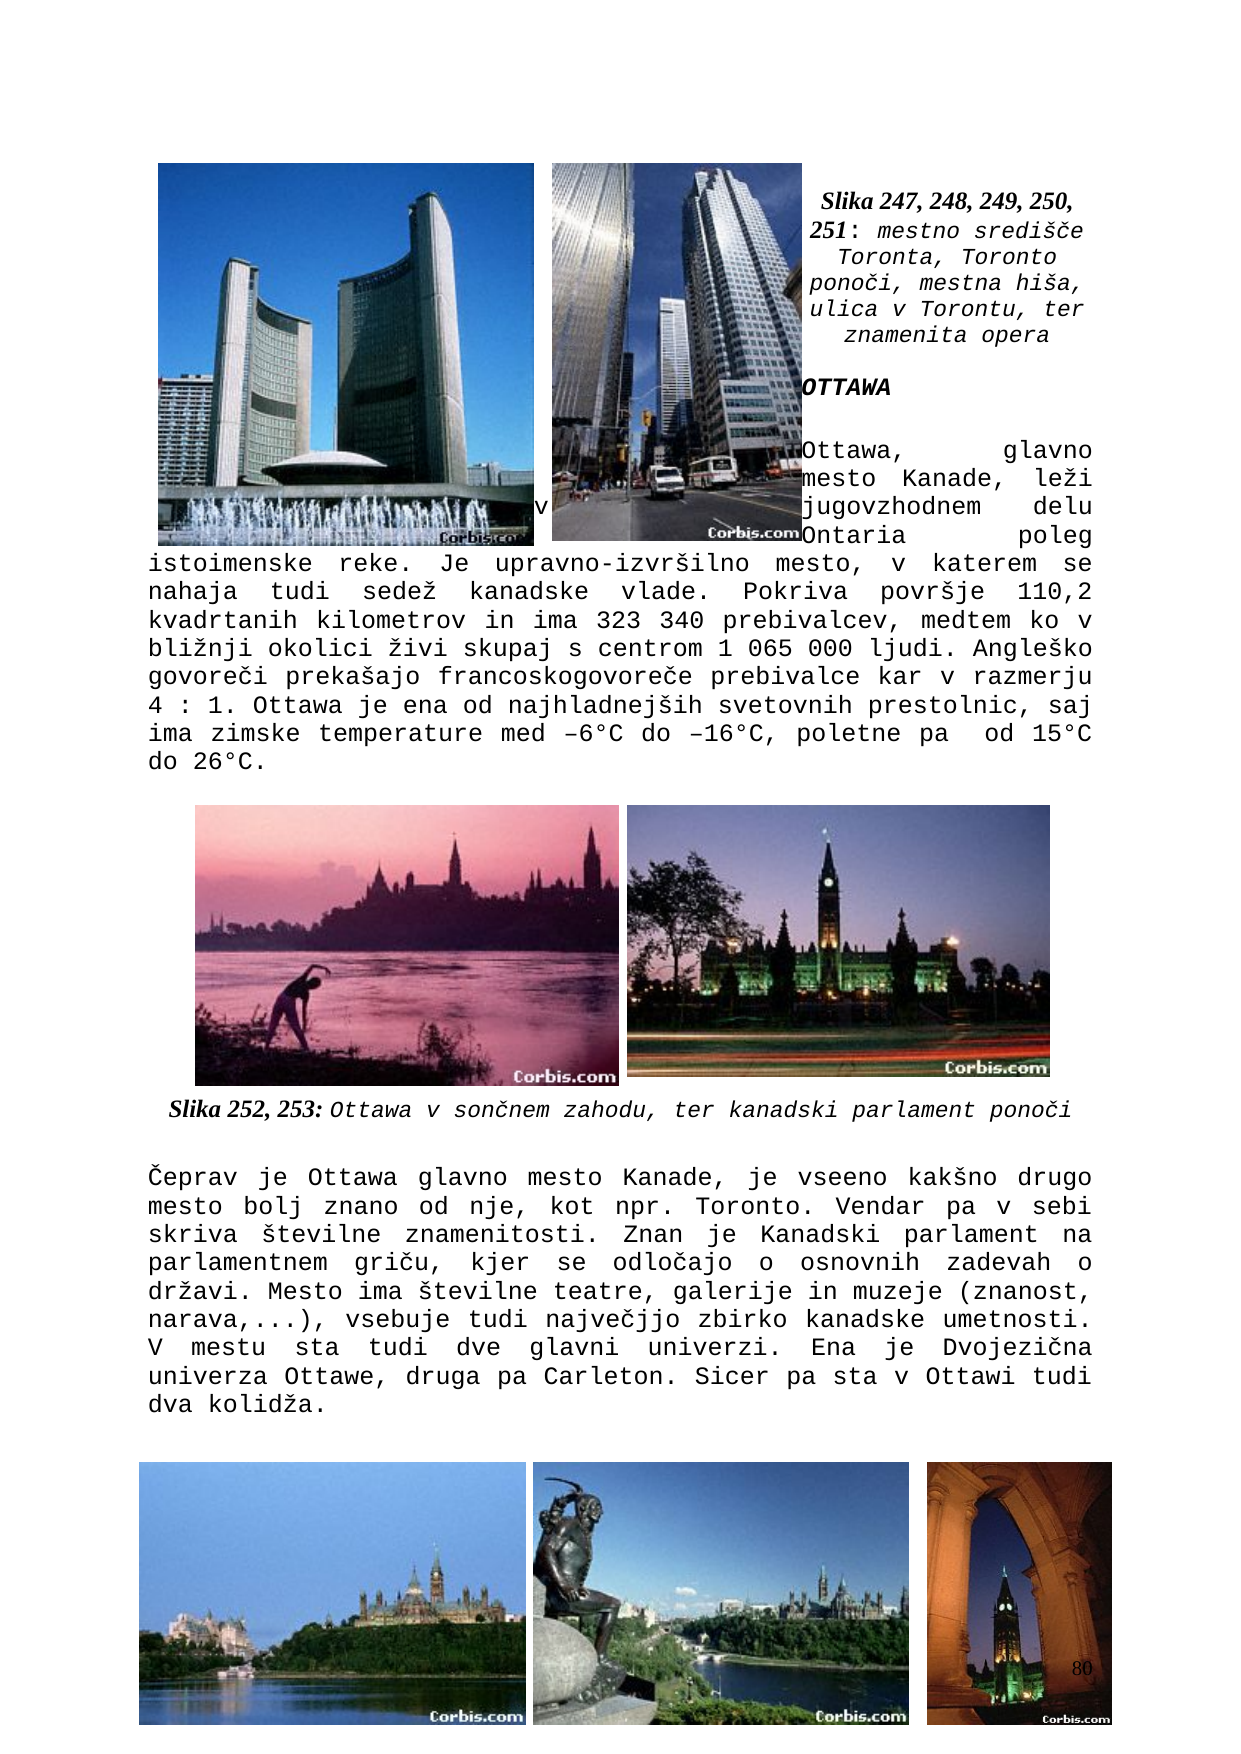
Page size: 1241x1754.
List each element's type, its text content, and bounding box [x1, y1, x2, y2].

text Slika 252, 253: Ottawa v sončnem zahodu, ter kanadski parlament ponoči [148, 1086, 1093, 1124]
subtitle OTTAWA [802, 374, 1093, 403]
picture [533, 1462, 909, 1725]
picture [158, 163, 534, 546]
picture [139, 1462, 526, 1725]
text [534, 186, 552, 349]
text Čeprav je Ottawa glavno mesto Kanade, je vseeno kakšno drugo mesto bolj znano od nje, kot npr. Toronto. Vendar pa v sebi skriva številne znamenitosti. Znan je Kanadski parlament na parlamentnem griču, kjer se odločajo o osnovnih zadevah o državi. Mesto ima številne teatre, galerije in muzeje (znanost, narava,...), vsebuje tudi največjjo zbirko kanadske umetnosti. V mestu sta tudi dve glavni univerzi. Ena je Dvojezična univerza Ottawe, druga pa Carleton. Sicer pa sta v Ottawi tudi dva kolidža. [148, 1165, 1093, 1420]
text Ottawa, glavno mesto Kanade, leži v jugovzhodnem delu Ontaria poleg istoimenske reke. Je upravno-izvršilno mesto, v katerem se nahaja tudi sedež kanadske vlade. Pokriva površje 110,2 kvadrtanih kilometrov in ima 323 340 prebivalcev, medtem ko v bližnji okolici živi skupaj s centrom 1 065 000 ljudi. Angleško govoreči prekašajo francoskogovoreče prebivalce kar v razmerju 4 : 1. Ottawa je ena od najhladnejših svetovnih prestolnic, saj ima zimske temperature med –6°C do –16°C, poletne pa od 15°C do 26°C. [148, 437, 1093, 777]
text Slika 247, 248, 249, 250, 251: mestno središče Toronta, Toronto ponoči, mestna hiša, ulica v Torontu, ter znamenita opera [802, 186, 1093, 349]
picture [195, 805, 619, 1086]
subtitle [534, 374, 552, 403]
picture [552, 163, 802, 541]
subtitle [148, 374, 158, 403]
picture [627, 805, 1050, 1077]
picture [927, 1462, 1112, 1725]
